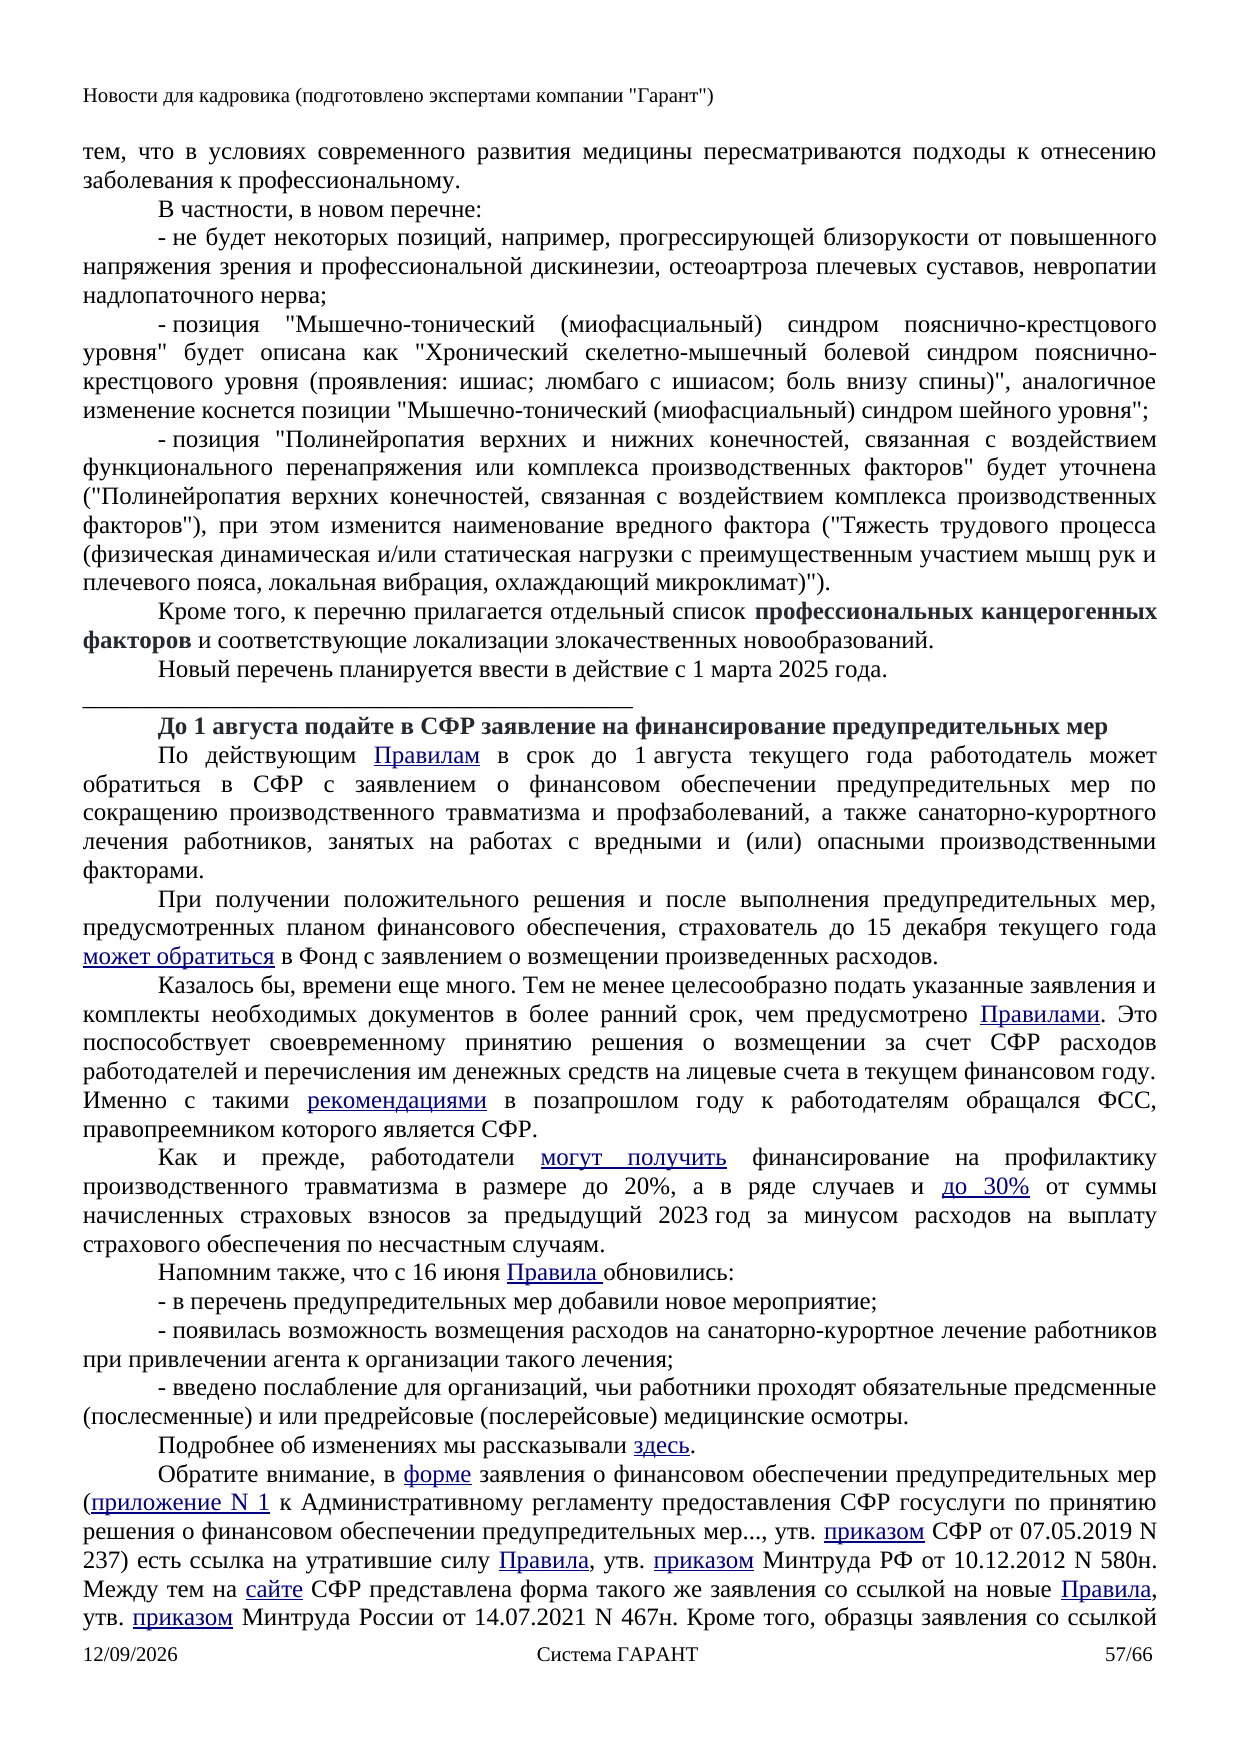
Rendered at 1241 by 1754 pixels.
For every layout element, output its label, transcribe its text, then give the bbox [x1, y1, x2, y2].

text При получении положительного решения и после выполнения предупредительных мер, предусмотренных планом финансового обеспечения, страхователь до 15 декабря текущего года может обратиться в Фонд с заявлением о возмещении произведенных расходов. [83, 884, 1157, 970]
text Напомним также, что с 16 июня Правила обновились: [83, 1257, 1157, 1286]
text - введено послабление для организаций, чьи работники проходят обязательные предсменные (послесменные) и или предрейсовые (послерейсовые) медицинские осмотры. [83, 1372, 1157, 1430]
text - появилась возможность возмещения расходов на санаторно-курортное лечение работников при привлечении агента к организации такого лечения; [83, 1315, 1157, 1372]
text Обратите внимание, в форме заявления о финансовом обеспечении предупредительных мер (приложение N 1 к Административному регламенту предоставления СФР госуслуги по принятию решения о финансовом обеспечении предупредительных мер..., утв. приказом СФР от 07.05.2019 N 237) есть ссылка на утратившие силу Правила, утв. приказом Минтруда РФ от 10.12.2012 N 580н. Между тем на сайте СФР представлена форма такого же заявления со ссылкой на новые Правила, утв. приказом Минтруда России от 14.07.2021 N 467н. Кроме того, образцы заявления со ссылкой [83, 1459, 1157, 1631]
text Новый перечень планируется ввести в действие с 1 марта 2025 года. [83, 654, 1157, 682]
text Казалось бы, времени еще много. Тем не менее целесообразно подать указанные заявления и комплекты необходимых документов в более ранний срок, чем предусмотрено Правилами. Это поспособствует своевременному принятию решения о возмещении за счет СФР расходов работодателей и перечисления им денежных средств на лицевые счета в текущем финансовом году. Именно с такими рекомендациями в позапрошлом году к работодателям обращался ФСС, правопреемником которого является СФР. [83, 970, 1157, 1142]
text - позиция "Полинейропатия верхних и нижних конечностей, связанная с воздействием функционального перенапряжения или комплекса производственных факторов" будет уточнена ("Полинейропатия верхних конечностей, связанная с воздействием комплекса производственных факторов"), при этом изменится наименование вредного фактора ("Тяжесть трудового процесса (физическая динамическая и/или статическая нагрузки с преимущественным участием мышц рук и плечевого пояса, локальная вибрация, охлаждающий микроклимат)"). [83, 424, 1157, 596]
text Подробнее об изменениях мы рассказывали здесь. [83, 1430, 1157, 1459]
text - позиция "Мышечно-тонический (миофасциальный) синдром пояснично-крестцового уровня" будет описана как "Хронический скелетно-мышечный болевой синдром пояснично-крестцового уровня (проявления: ишиас; люмбаго с ишиасом; боль внизу спины)", аналогичное изменение коснется позиции "Мышечно-тонический (миофасциальный) синдром шейного уровня"; [83, 309, 1157, 424]
text По действующим Правилам в срок до 1 августа текущего года работодатель может обратиться в СФР с заявлением о финансовом обеспечении предупредительных мер по сокращению производственного травматизма и профзаболеваний, а также санаторно-курортного лечения работников, занятых на работах с вредными и (или) опасными производственными факторами. [83, 740, 1157, 884]
text ____________________________________________ [83, 682, 1157, 711]
text - в перечень предупредительных мер добавили новое мероприятие; [83, 1286, 1157, 1315]
text Как и прежде, работодатели могут получить финансирование на профилактику производственного травматизма в размере до 20%, а в ряде случаев и до 30% от суммы начисленных страховых взносов за предыдущий 2023 год за минусом расходов на выплату страхового обеспечения по несчастным случаям. [83, 1142, 1157, 1257]
text - не будет некоторых позиций, например, прогрессирующей близорукости от повышенного напряжения зрения и профессиональной дискинезии, остеоартроза плечевых суставов, невропатии надлопаточного нерва; [83, 222, 1157, 309]
text Кроме того, к перечню прилагается отдельный список профессиональных канцерогенных факторов и соответствующие локализации злокачественных новообразований. [83, 596, 1157, 654]
text тем, что в условиях современного развития медицины пересматриваются подходы к отнесению заболевания к профессиональному. [83, 136, 1157, 194]
text До 1 августа подайте в СФР заявление на финансирование предупредительных мер [83, 711, 1157, 740]
text В частности, в новом перечне: [83, 194, 1157, 222]
